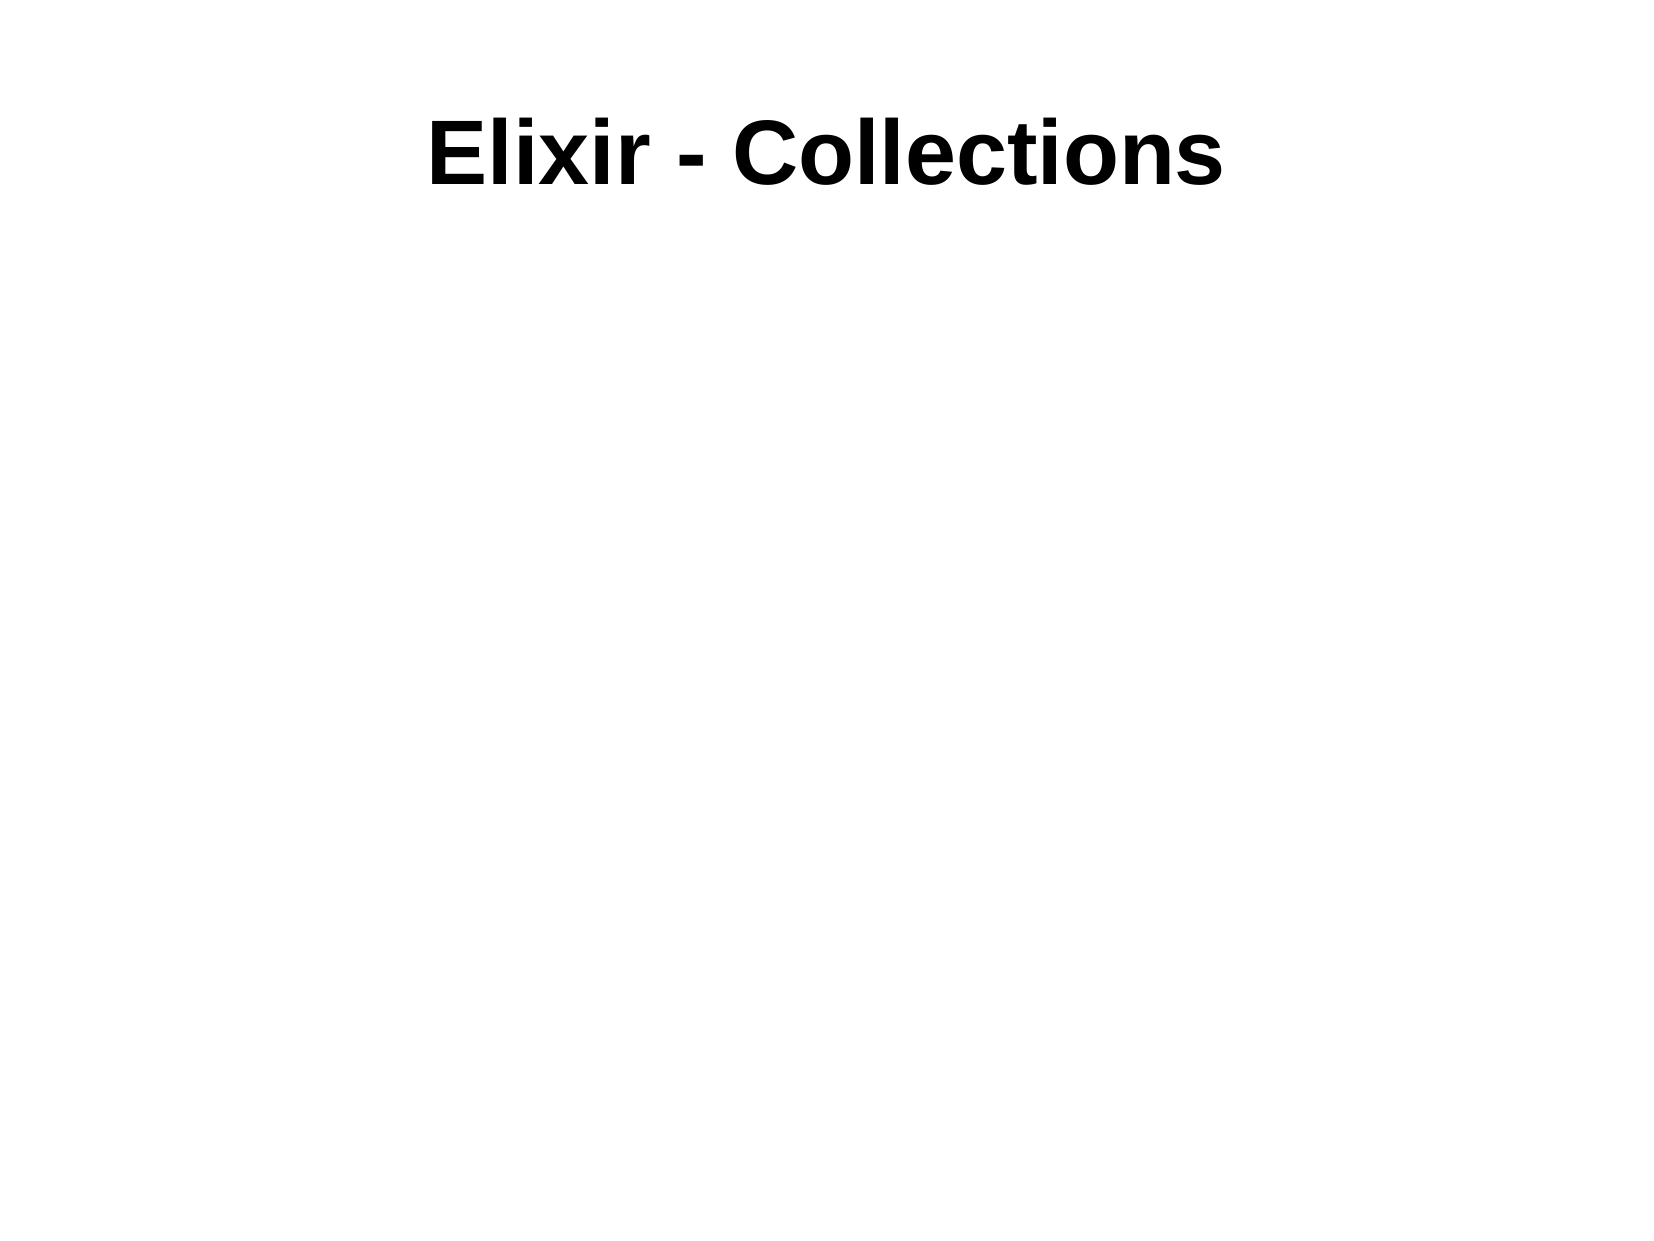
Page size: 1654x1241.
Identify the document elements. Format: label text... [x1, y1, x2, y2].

title Elixir - Collections [82, 49, 1571, 257]
